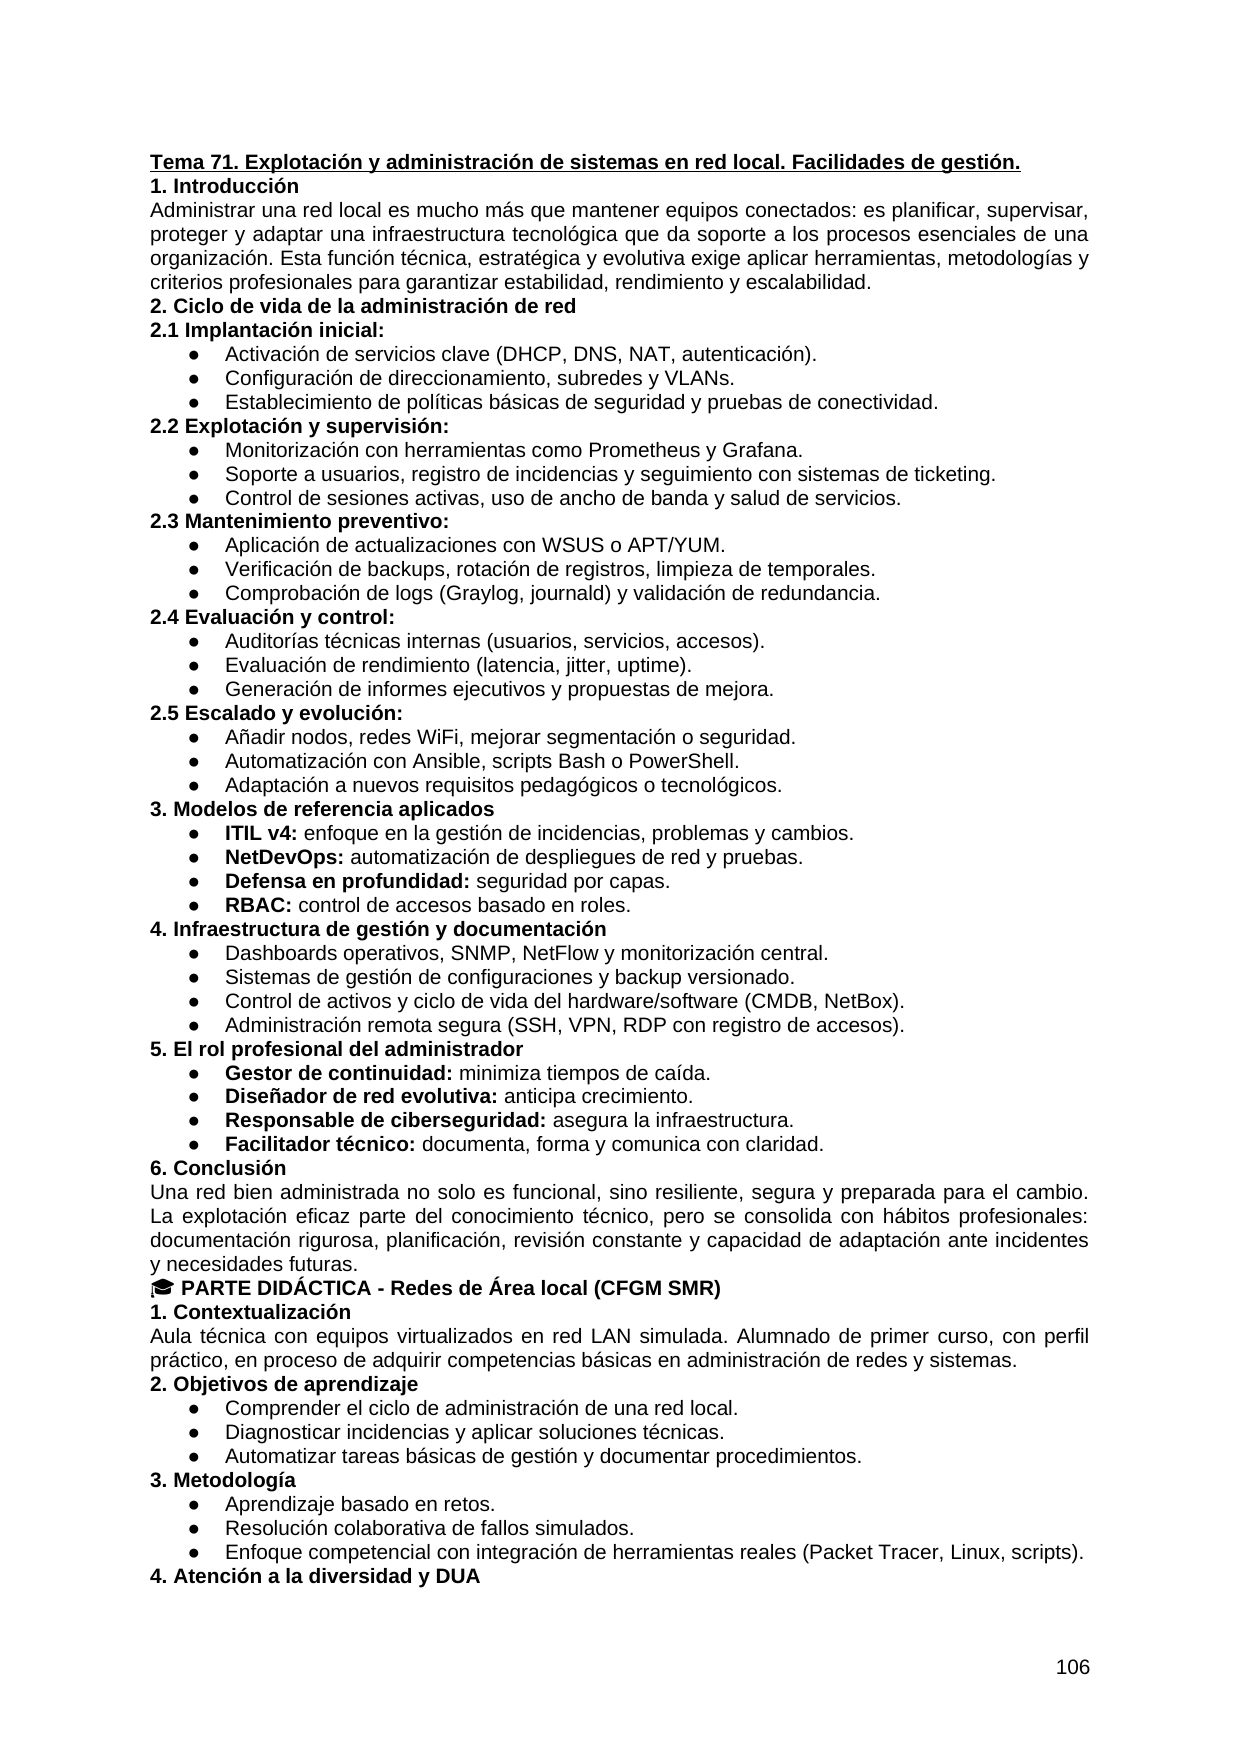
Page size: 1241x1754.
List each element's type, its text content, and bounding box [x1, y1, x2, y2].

subtitle 2. Ciclo de vida de la administración de red [150, 294, 1090, 318]
list Facilitador técnico: documenta, forma y comunica con claridad. [187, 1132, 1090, 1156]
subtitle 6. Conclusión [150, 1156, 1090, 1180]
text 2.4 Evaluación y control: [150, 605, 1090, 629]
list Enfoque competencial con integración de herramientas reales (Packet Tracer, Linux, scripts). [187, 1539, 1090, 1563]
list Generación de informes ejecutivos y propuestas de mejora. [187, 677, 1090, 701]
list Gestor de continuidad: minimiza tiempos de caída. [187, 1060, 1090, 1084]
list Dashboards operativos, SNMP, NetFlow y monitorización central. [187, 941, 1090, 964]
list Control de sesiones activas, uso de ancho de banda y salud de servicios. [187, 485, 1090, 509]
list Sistemas de gestión de configuraciones y backup versionado. [187, 964, 1090, 988]
list Administración remota segura (SSH, VPN, RDP con registro de accesos). [187, 1012, 1090, 1036]
list Defensa en profundidad: seguridad por capas. [187, 869, 1090, 893]
list Diagnosticar incidencias y aplicar soluciones técnicas. [187, 1420, 1090, 1444]
list Adaptación a nuevos requisitos pedagógicos o tecnológicos. [187, 773, 1090, 797]
list Soporte a usuarios, registro de incidencias y seguimiento con sistemas de ticketing. [187, 461, 1090, 485]
text 2.3 Mantenimiento preventivo: [150, 509, 1090, 533]
list Automatización con Ansible, scripts Bash o PowerShell. [187, 749, 1090, 773]
text Una red bien administrada no solo es funcional, sino resiliente, segura y preparada para el cambio. La explotación eficaz parte del conocimiento técnico, pero se consolida con hábitos profesionales: documentación rigurosa, planificación, revisión constante y capacidad de adaptación ante incidentes y necesidades futuras. [150, 1180, 1090, 1276]
list Aplicación de actualizaciones con WSUS o APT/YUM. [187, 533, 1090, 557]
list Control de activos y ciclo de vida del hardware/software (CMDB, NetBox). [187, 988, 1090, 1012]
list Responsable de ciberseguridad: asegura la infraestructura. [187, 1108, 1090, 1132]
list NetDevOps: automatización de despliegues de red y pruebas. [187, 845, 1090, 869]
list Establecimiento de políticas básicas de seguridad y pruebas de conectividad. [187, 389, 1090, 413]
list Automatizar tareas básicas de gestión y documentar procedimientos. [187, 1444, 1090, 1468]
text Administrar una red local es mucho más que mantener equipos conectados: es planificar, supervisar, proteger y adaptar una infraestructura tecnológica que da soporte a los procesos esenciales de una organización. Esta función técnica, estratégica y evolutiva exige aplicar herramientas, metodologías y criterios profesionales para garantizar estabilidad, rendimiento y escalabilidad. [150, 198, 1090, 294]
list Activación de servicios clave (DHCP, DNS, NAT, autenticación). [187, 342, 1090, 366]
list Monitorización con herramientas como Prometheus y Grafana. [187, 437, 1090, 461]
text 2.2 Explotación y supervisión: [150, 413, 1090, 437]
text 2.5 Escalado y evolución: [150, 701, 1090, 725]
list Comprobación de logs (Graylog, journald) y validación de redundancia. [187, 581, 1090, 605]
list Configuración de direccionamiento, subredes y VLANs. [187, 366, 1090, 389]
subtitle 3. Metodología [150, 1468, 1090, 1492]
subtitle Tema 71. Explotación y administración de sistemas en red local. Facilidades de gestión. [150, 150, 1090, 174]
text Aula técnica con equipos virtualizados en red LAN simulada. Alumnado de primer curso, con perfil práctico, en proceso de adquirir competencias básicas en administración de redes y sistemas. [150, 1324, 1090, 1372]
text 2.1 Implantación inicial: [150, 318, 1090, 342]
list Verificación de backups, rotación de registros, limpieza de temporales. [187, 557, 1090, 581]
list RBAC: control de accesos basado en roles. [187, 893, 1090, 917]
list Diseñador de red evolutiva: anticipa crecimiento. [187, 1084, 1090, 1108]
subtitle 🎓 PARTE DIDÁCTICA - Redes de Área local (CFGM SMR) [150, 1276, 1090, 1300]
subtitle 3. Modelos de referencia aplicados [150, 797, 1090, 821]
subtitle 4. Atención a la diversidad y DUA [150, 1563, 1090, 1587]
list Añadir nodos, redes WiFi, mejorar segmentación o seguridad. [187, 725, 1090, 749]
list Auditorías técnicas internas (usuarios, servicios, accesos). [187, 629, 1090, 653]
list ITIL v4: enfoque en la gestión de incidencias, problemas y cambios. [187, 821, 1090, 845]
list Evaluación de rendimiento (latencia, jitter, uptime). [187, 653, 1090, 677]
subtitle 1. Introducción [150, 174, 1090, 198]
list Comprender el ciclo de administración de una red local. [187, 1396, 1090, 1420]
list Aprendizaje basado en retos. [187, 1492, 1090, 1516]
subtitle 5. El rol profesional del administrador [150, 1036, 1090, 1060]
subtitle 2. Objetivos de aprendizaje [150, 1372, 1090, 1396]
subtitle 4. Infraestructura de gestión y documentación [150, 917, 1090, 941]
subtitle 1. Contextualización [150, 1300, 1090, 1324]
list Resolución colaborativa de fallos simulados. [187, 1516, 1090, 1539]
